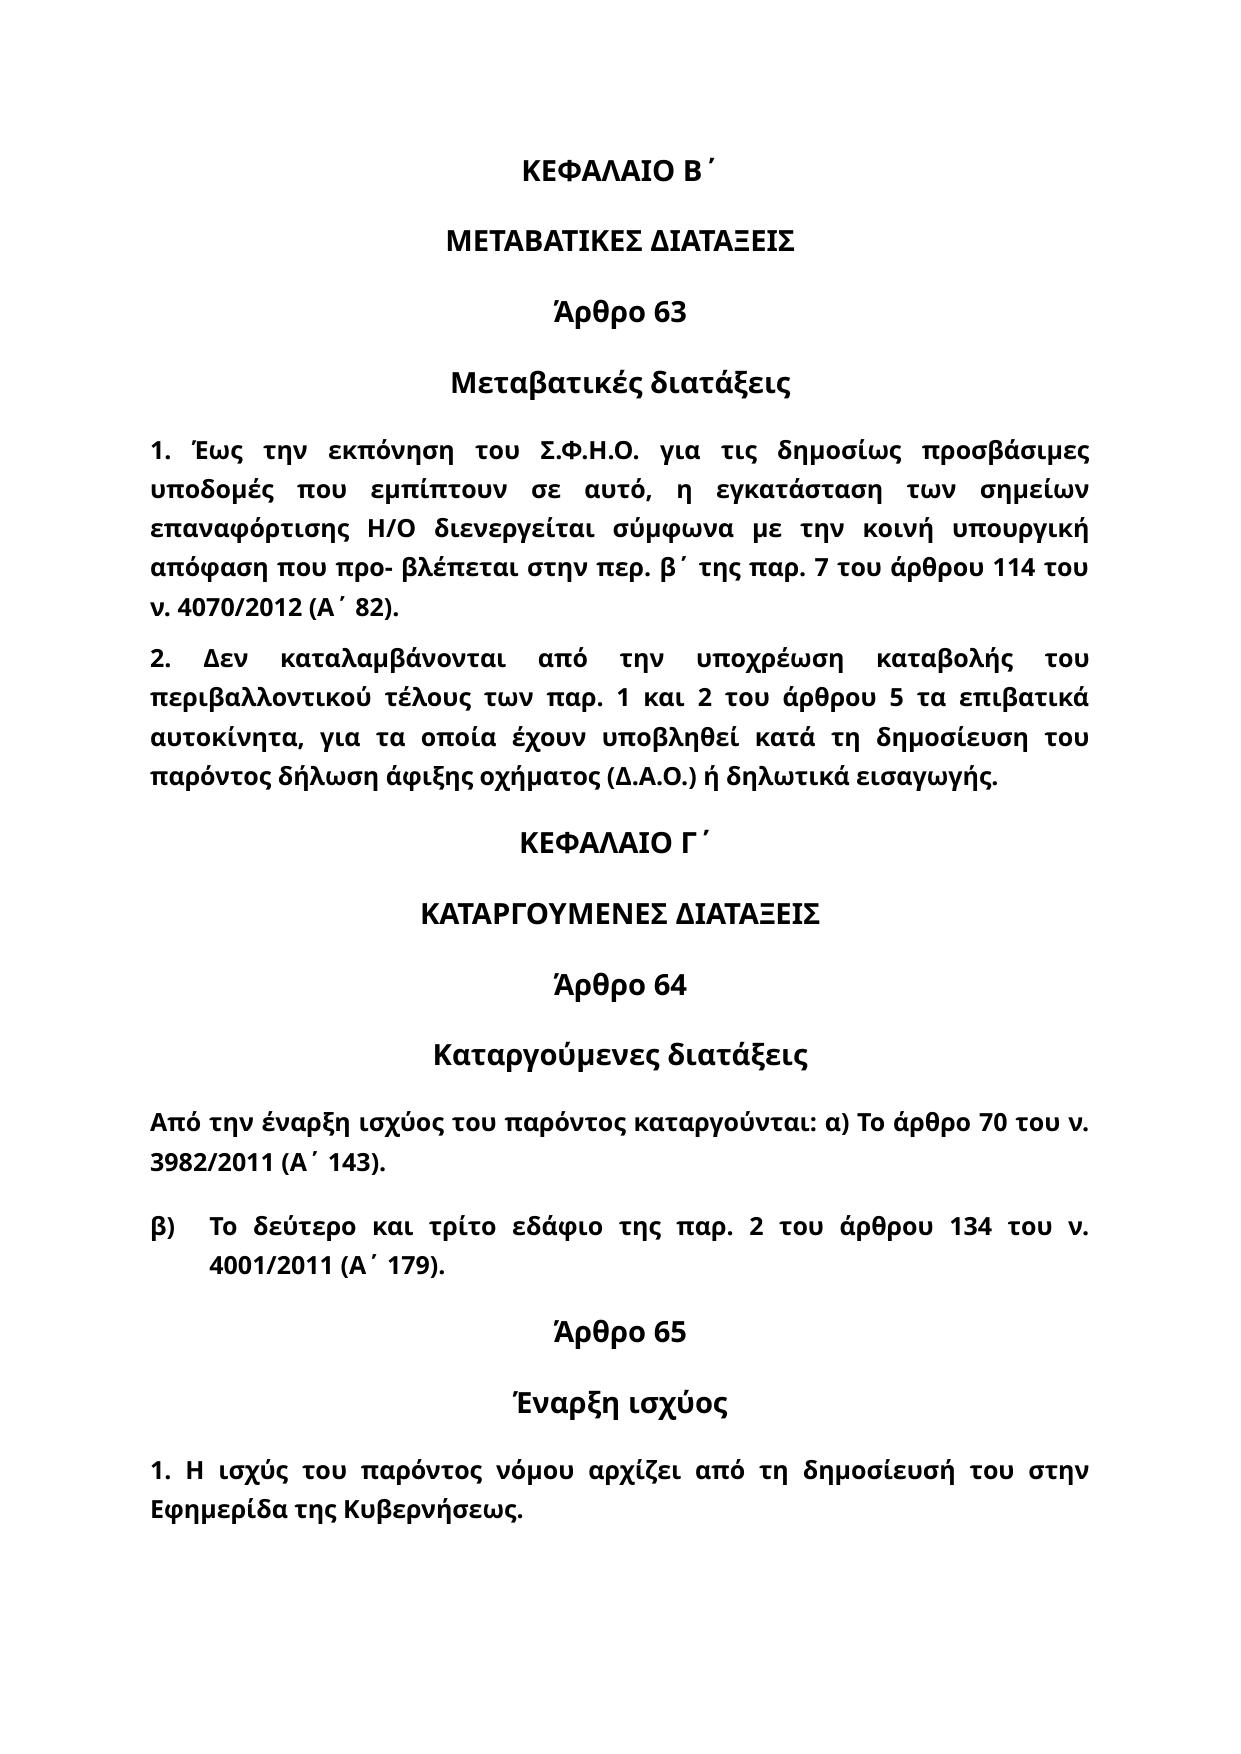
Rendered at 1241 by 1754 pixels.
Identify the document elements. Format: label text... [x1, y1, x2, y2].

subtitle ΚΕΦΑΛΑΙΟ Β΄ [150, 150, 1090, 190]
text 2. Δεν καταλαμβάνονται από την υποχρέωση καταβολής του περιβαλλοντικού τέλους των παρ. 1 και 2 του άρθρου 5 τα επιβατικά αυτοκίνητα, για τα οποία έχουν υποβληθεί κατά τη δημοσίευση του παρόντος δήλωση άφιξης οχήματος (Δ.Α.Ο.) ή δηλωτικά εισαγωγής. [150, 641, 1090, 792]
subtitle Άρθρο 64 [150, 964, 1090, 1003]
subtitle ΚΕΦΑΛΑΙΟ Γ΄ [150, 822, 1090, 862]
subtitle Έναρξη ισχύος [150, 1382, 1090, 1422]
subtitle Άρθρο 63 [150, 291, 1090, 331]
text 1. Έως την εκπόνηση του Σ.Φ.Η.Ο. για τις δημοσίως προσβάσιμες υποδομές που εμπίπτουν σε αυτό, η εγκατάσταση των σημείων επαναφόρτισης Η/Ο διενεργείται σύμφωνα με την κοινή υπουργική απόφαση που προ- βλέπεται στην περ. β΄ της παρ. 7 του άρθρου 114 του ν. 4070/2012 (Α΄ 82). [150, 432, 1090, 623]
subtitle Μεταβατικές διατάξεις [150, 362, 1090, 402]
subtitle Καταργούμενες διατάξεις [150, 1034, 1090, 1074]
list β) Το δεύτερο και τρίτο εδάφιο της παρ. 2 του άρθρου 134 του ν. 4001/2011 (Α΄ 179). [150, 1208, 1090, 1282]
subtitle Άρθρο 65 [150, 1312, 1090, 1351]
text 1. Η ισχύς του παρόντος νόμου αρχίζει από τη δημοσίευσή του στην Εφημερίδα της Κυβερνήσεως. [150, 1453, 1090, 1526]
subtitle ΜΕΤΑΒΑΤΙΚΕΣ ΔΙΑΤΑΞΕΙΣ [150, 221, 1090, 260]
subtitle ΚΑΤΑΡΓΟΥΜΕΝΕΣ ΔΙΑΤΑΞΕΙΣ [150, 893, 1090, 933]
text Από την έναρξη ισχύος του παρόντος καταργούνται: α) Το άρθρο 70 του ν. 3982/2011 (Α΄ 143). [150, 1105, 1090, 1178]
